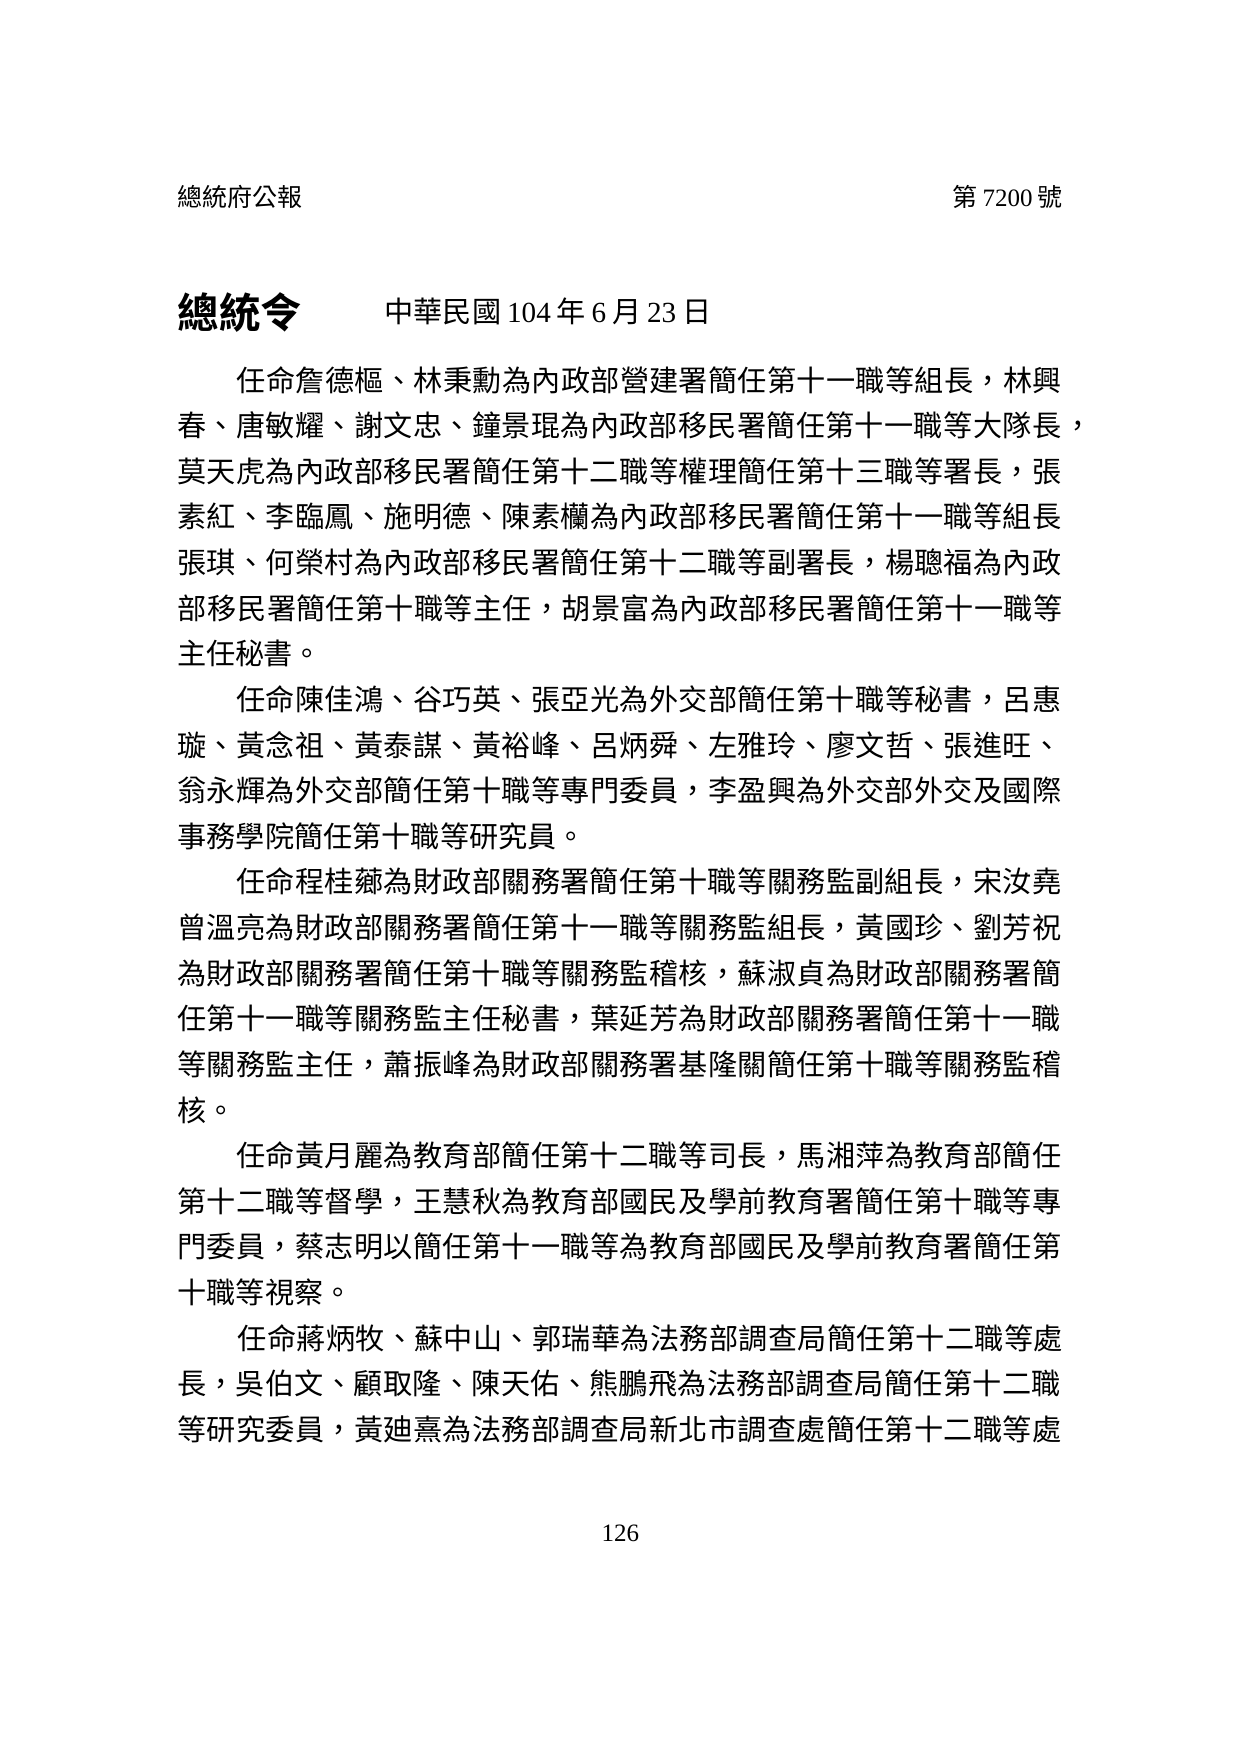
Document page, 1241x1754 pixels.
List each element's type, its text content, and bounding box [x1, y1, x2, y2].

table_header 中華民國104年6月23日 [381, 266, 877, 354]
text 任命詹德樞、林秉勳為內政部營建署簡任第十一職等組長，林興春、唐敏耀、謝文忠、鐘景琨為內政部移民署簡任第十一職等大隊長，莫天虎為內政部移民署簡任第十二職等權理簡任第十三職等署長，張素紅、李臨鳳、施明德、陳素欗為內政部移民署簡任第十一職等組長，張琪、何榮村為內政部移民署簡任第十二職等副署長，楊聰福為內政部移民署簡任第十職等主任，胡景富為內政部移民署簡任第十一職等主任秘書。 [177, 354, 1063, 674]
table_header 總統令 [174, 266, 381, 354]
text 任命蔣炳牧、蘇中山、郭瑞華為法務部調查局簡任第十二職等處長，吳伯文、顧取隆、陳天佑、熊鵬飛為法務部調查局簡任第十二職等研究委員，黃廸熹為法務部調查局新北市調查處簡任第十二職等處 [177, 1313, 1063, 1449]
text 任命黃月麗為教育部簡任第十二職等司長，馬湘萍為教育部簡任第十二職等督學，王慧秋為教育部國民及學前教育署簡任第十職等專門委員，蔡志明以簡任第十一職等為教育部國民及學前教育署簡任第十職等視察。 [177, 1130, 1063, 1313]
text 任命陳佳鴻、谷巧英、張亞光為外交部簡任第十職等秘書，呂惠璇、黃念祖、黃泰謀、黃裕峰、呂炳舜、左雅玲、廖文哲、張進旺、翁永輝為外交部簡任第十職等專門委員，李盈興為外交部外交及國際事務學院簡任第十職等研究員。 [177, 674, 1063, 856]
text 任命程桂薌為財政部關務署簡任第十職等關務監副組長，宋汝堯、曾溫亮為財政部關務署簡任第十一職等關務監組長，黃國珍、劉芳祝為財政部關務署簡任第十職等關務監稽核，蘇淑貞為財政部關務署簡任第十一職等關務監主任秘書，葉延芳為財政部關務署簡任第十一職等關務監主任，蕭振峰為財政部關務署基隆關簡任第十職等關務監稽核。 [177, 856, 1063, 1130]
